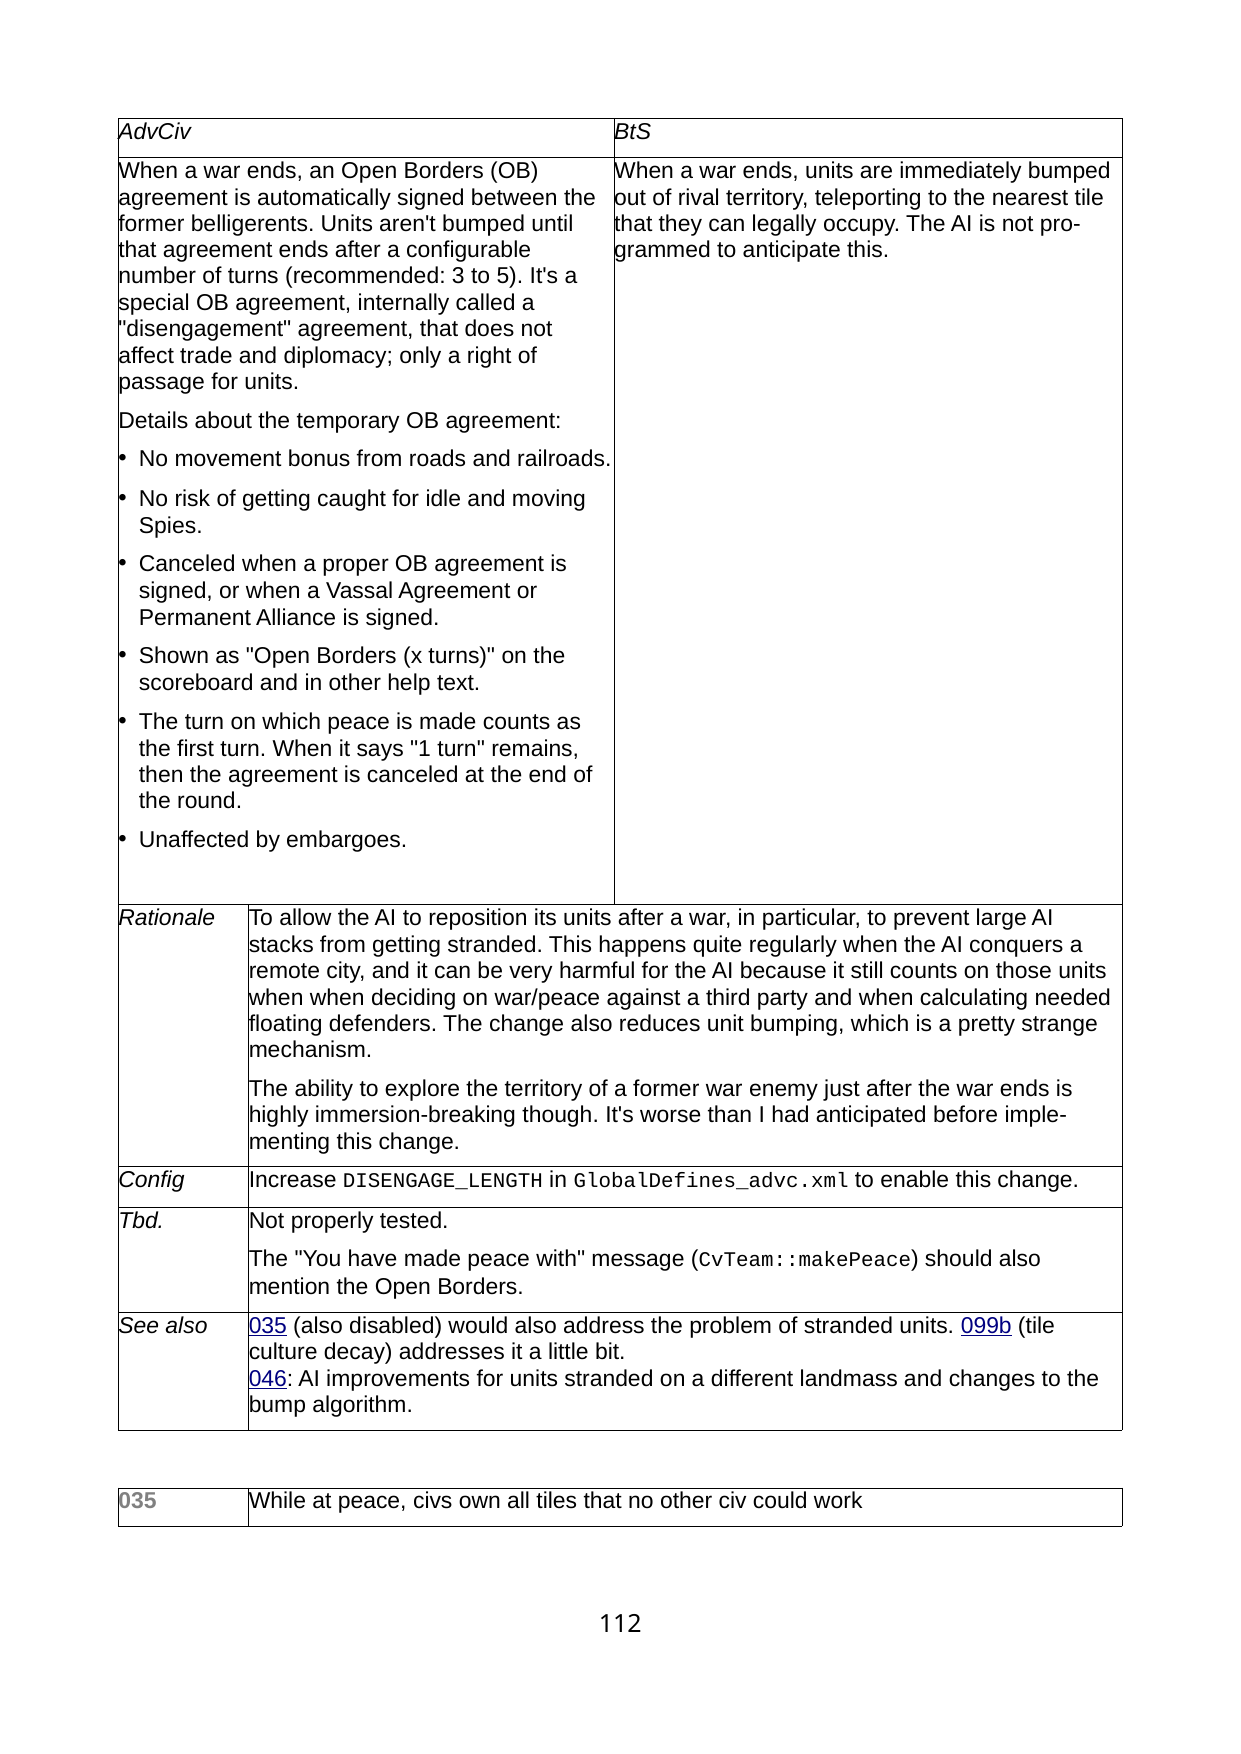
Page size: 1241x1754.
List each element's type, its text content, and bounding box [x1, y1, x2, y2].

table_cell When a war ends, units are immediately bumped out of rival territory, teleporting to the nearest tile that they can legally occupy. The AI is not pro­grammed to anticipate this. [615, 158, 1122, 904]
table_cell See also [119, 1313, 248, 1430]
table_cell When a war ends, an Open Borders (OB) agreement is automatically signed between the former belligerents. Units aren't bumped until that agreement ends after a configurable number of turns (recommended: 3 to 5). It's a special OB agreement, internally called a "disengage­ment" agreement, that does not affect trade and diplomacy; only a right of passage for units. Details about the temporary OB agreement: No movement bonus from roads and railroads. No risk of getting caught for idle and moving Spies. Canceled when a proper OB agreement is signed, or when a Vassal Agreement or Permanent Alliance is signed. Shown as "Open Borders (x turns)" on the scoreboard and in other help text. The turn on which peace is made counts as the first turn. When it says "1 turn" remains, then the agreement is canceled at the end of the round. Unaffected by embargoes. [119, 158, 614, 904]
table_cell Not properly tested. The "You have made peace with" message (CvTeam::makePeace) should also mention the Open Borders. [249, 1208, 1122, 1312]
table_cell Increase DISENGAGE_LENGTH in GlobalDefines_advc.xml to enable this change. [249, 1167, 1122, 1207]
table_cell To allow the AI to reposition its units after a war, in particular, to prevent large AI stacks from getting stranded. This happens quite regularly when the AI conquers a remote city, and it can be very harmful for the AI because it still counts on those units when when deciding on war/peace against a third party and when calculating needed floating defenders. The change also reduces unit bumping, which is a pretty strange mechanism. The ability to explore the territory of a former war enemy just after the war ends is highly immersion-breaking though. It's worse than I had anticipated before imple­menting this change. [249, 905, 1122, 1166]
table_cell Tbd. [119, 1208, 248, 1312]
table_cell AdvCiv [119, 119, 614, 157]
table_cell BtS [615, 119, 1122, 157]
table_header 035 [119, 1489, 248, 1526]
table_cell 035 (also disabled) would also address the problem of stranded units. 099b (tile culture decay) addresses it a little bit. 046: AI improvements for units stranded on a different landmass and changes to the bump algorithm. [249, 1313, 1122, 1430]
table_cell Rationale [119, 905, 248, 1166]
table_header While at peace, civs own all tiles that no other civ could work [249, 1489, 1122, 1526]
table_cell Config [119, 1167, 248, 1207]
